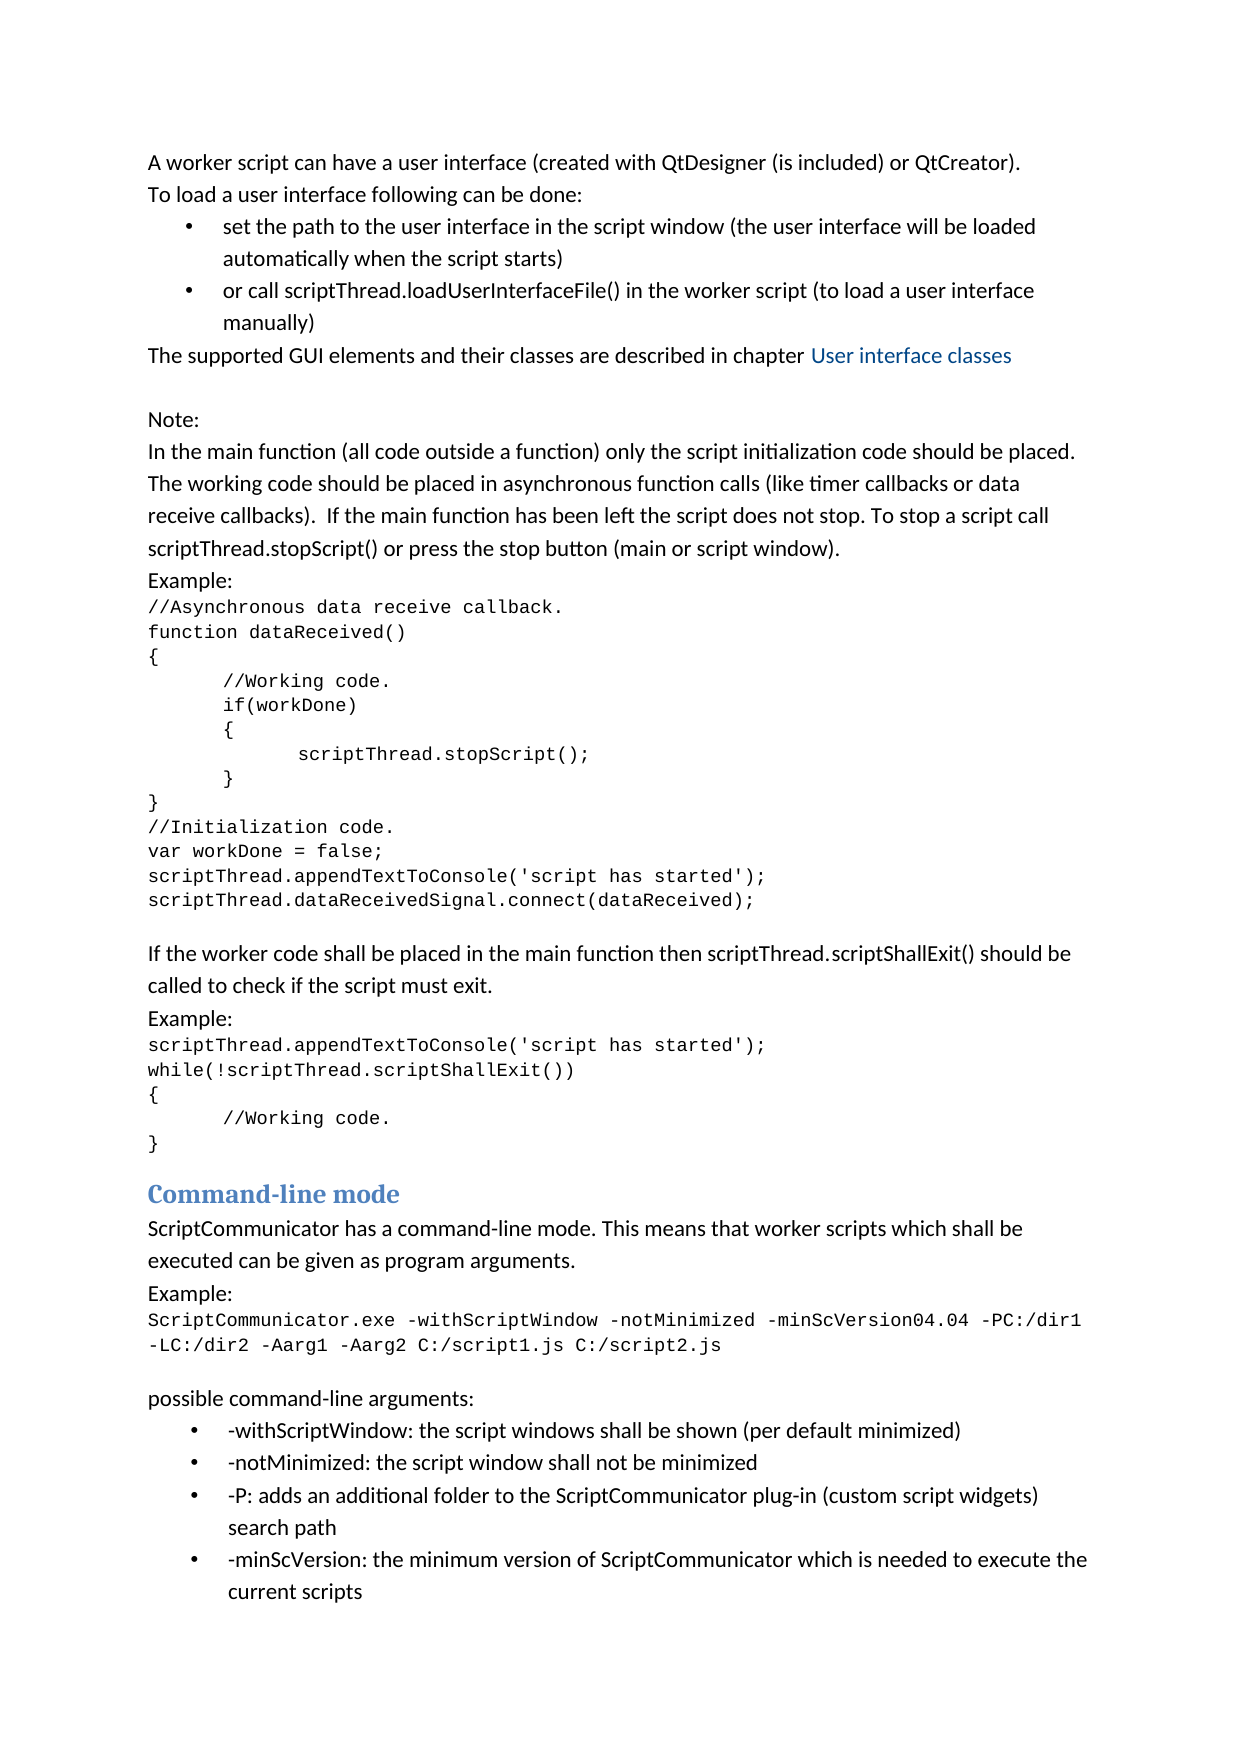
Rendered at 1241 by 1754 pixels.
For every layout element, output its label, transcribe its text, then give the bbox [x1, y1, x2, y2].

text Example: [148, 566, 1093, 594]
text To load a user interface following can be done: [148, 180, 1093, 208]
text { [148, 720, 1093, 741]
text If the worker code shall be placed in the main function then scriptThread.scriptShallExit() should be called to check if the script must exit. [148, 939, 1093, 1000]
list set the path to the user interface in the script window (the user interface will be loaded automatically when the script starts) [185, 212, 1093, 272]
text { [148, 1085, 1093, 1106]
text scriptThread.appendTextToConsole('script has started'); [148, 1036, 1093, 1057]
text ScriptCommunicator.exe -withScriptWindow -notMinimized -minScVersion04.04 -PC:/dir1 -LC:/dir2 -Aarg1 -Aarg2 C:/script1.js C:/script2.js [148, 1311, 1093, 1357]
text //Asynchronous data receive callback. [148, 598, 1093, 619]
text function dataReceived() [148, 623, 1093, 644]
text ScriptCommunicator has a command-line mode. This means that worker scripts which shall be executed can be given as program arguments. [148, 1214, 1093, 1275]
text { [148, 647, 1093, 668]
text //Working code. [148, 1109, 1093, 1130]
text Example: [148, 1279, 1093, 1307]
text scriptThread.dataReceivedSignal.connect(dataReceived); [148, 891, 1093, 912]
text In the main function (all code outside a function) only the script initialization code should be placed. The working code should be placed in asynchronous function calls (like timer callbacks or data receive callbacks). If the main function has been left the script does not stop. To stop a script call scriptThread.stopScript() or press the stop button (main or script window). [148, 437, 1093, 562]
text } [148, 793, 1093, 814]
list -notMinimized: the script window shall not be minimized [190, 1448, 1093, 1477]
list -withScriptWindow: the script windows shall be shown (per default minimized) [190, 1416, 1093, 1444]
text while(!scriptThread.scriptShallExit()) [148, 1060, 1093, 1082]
text //Initialization code. [148, 818, 1093, 839]
text A worker script can have a user interface (created with QtDesigner (is included) or QtCreator). [148, 148, 1093, 176]
list -minScVersion: the minimum version of ScriptCommunicator which is needed to execute the current scripts [190, 1545, 1093, 1605]
text //Working code. [148, 671, 1093, 693]
text possible command-line arguments: [148, 1384, 1093, 1412]
text var workDone = false; [148, 842, 1093, 863]
text scriptThread.stopScript(); [148, 744, 1093, 766]
text Example: [148, 1004, 1093, 1032]
text if(workDone) [148, 696, 1093, 717]
list or call scriptThread.loadUserInterfaceFile() in the worker script (to load a user interface manually) [185, 276, 1093, 337]
text scriptThread.appendTextToConsole('script has started'); [148, 866, 1093, 888]
text The supported GUI elements and their classes are described in chapter User interface classes [148, 341, 1093, 369]
text } [148, 1133, 1093, 1155]
subtitle Command-line mode [148, 1179, 1093, 1210]
text } [148, 769, 1093, 790]
list -P: adds an additional folder to the ScriptCommunicator plug-in (custom script widgets) search path [190, 1481, 1093, 1541]
text Note: [148, 405, 1093, 433]
